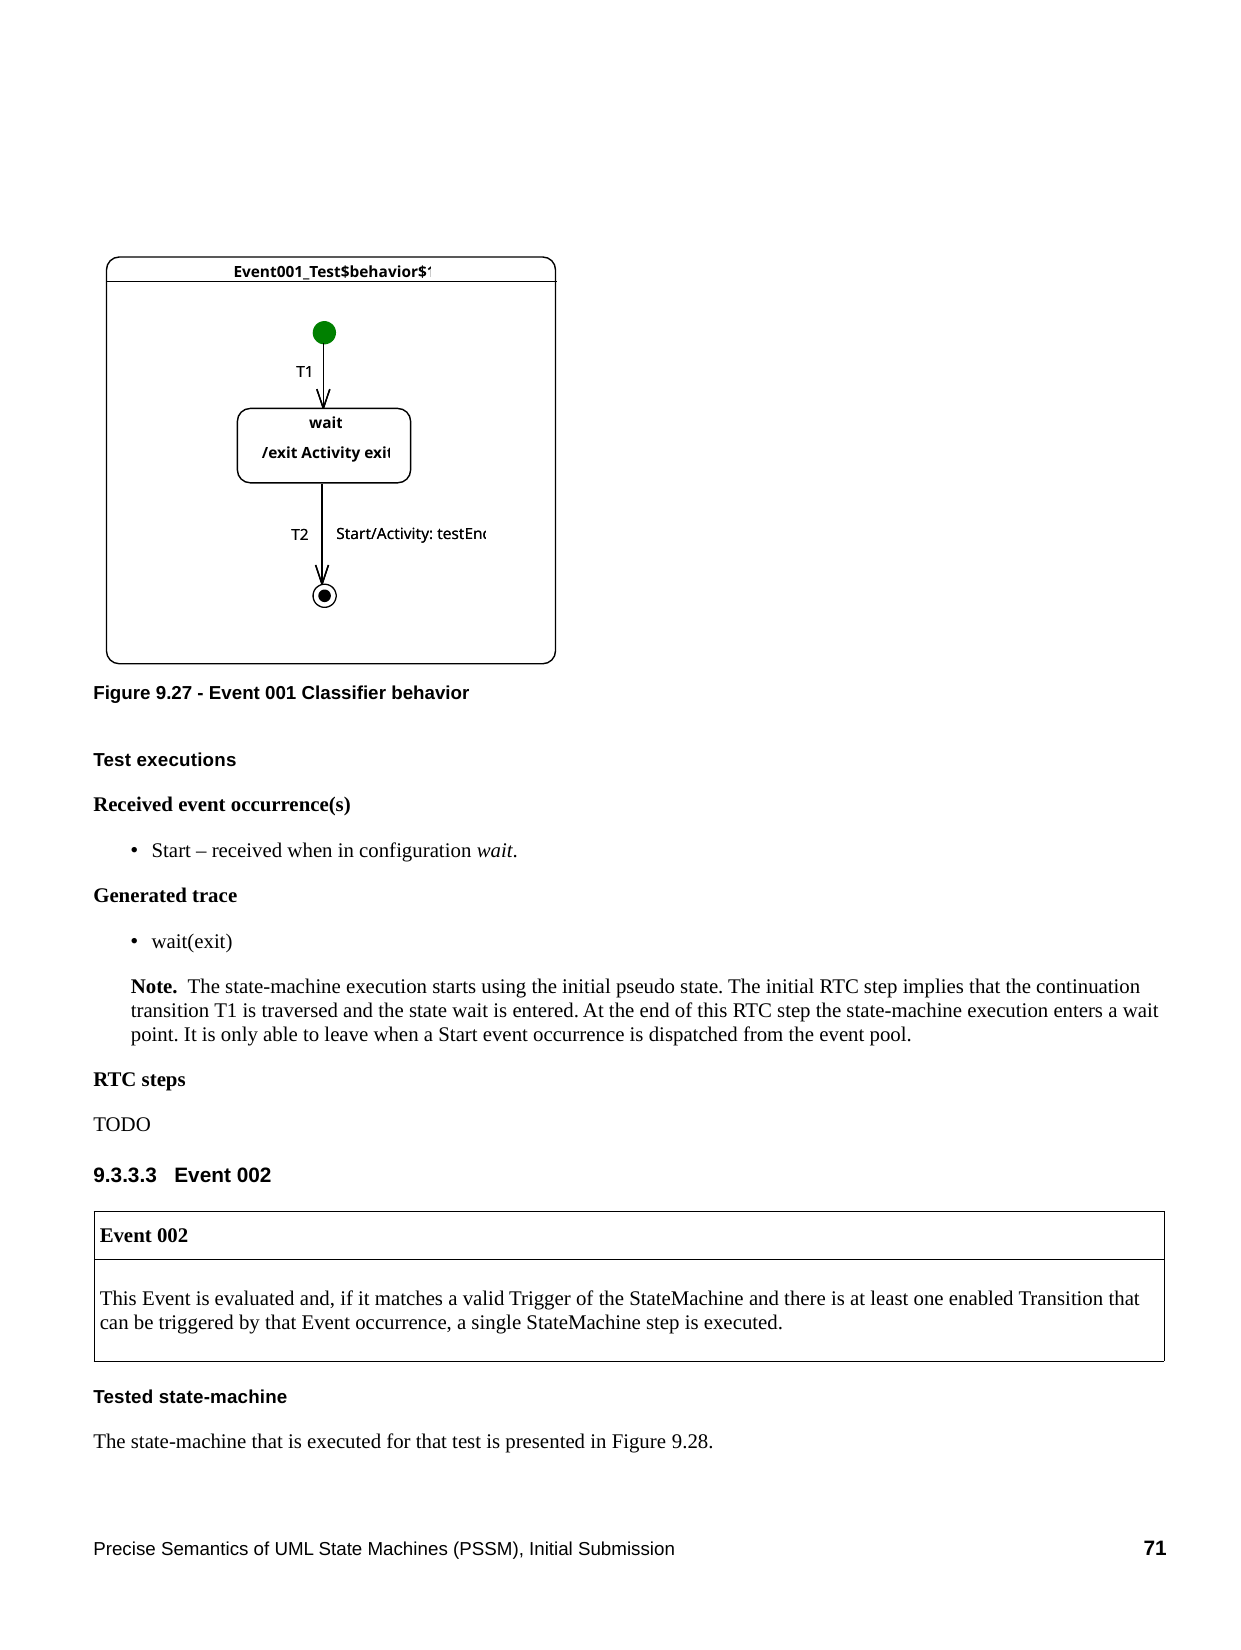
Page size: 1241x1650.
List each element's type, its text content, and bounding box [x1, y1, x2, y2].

table_header Event 002 [95, 1212, 1164, 1259]
list Start – received when in configuration wait. [131, 837, 1164, 862]
subtitle Event 002 [93, 1161, 1164, 1186]
text TODO [93, 1112, 1164, 1136]
text Figure 9.27 - Event 001 Classifier behavior [93, 243, 570, 703]
text Note. The state-machine execution starts using the initial pseudo state. The initial RTC step implies that the continuation transition T1 is traversed and the state wait is entered. At the end of this RTC step the state-machine execution enters a wait point. It is only able to leave when a Start event occurrence is dispatched from the event pool. [131, 974, 1164, 1046]
text The state-machine that is executed for that test is presented in Figure 9.28. [93, 1429, 1164, 1453]
table_cell This Event is evaluated and, if it matches a valid Trigger of the StateMachine and there is at least one enabled Transition that can be triggered by that Event occurrence, a single StateMachine step is executed. [95, 1260, 1164, 1361]
text Generated trace [93, 883, 1164, 907]
text Received event occurrence(s) [93, 792, 1164, 816]
subtitle Tested state-machine [93, 1386, 1164, 1408]
list wait(exit) [131, 928, 1164, 953]
subtitle Test executions [93, 749, 1164, 771]
text RTC steps [93, 1067, 1164, 1091]
